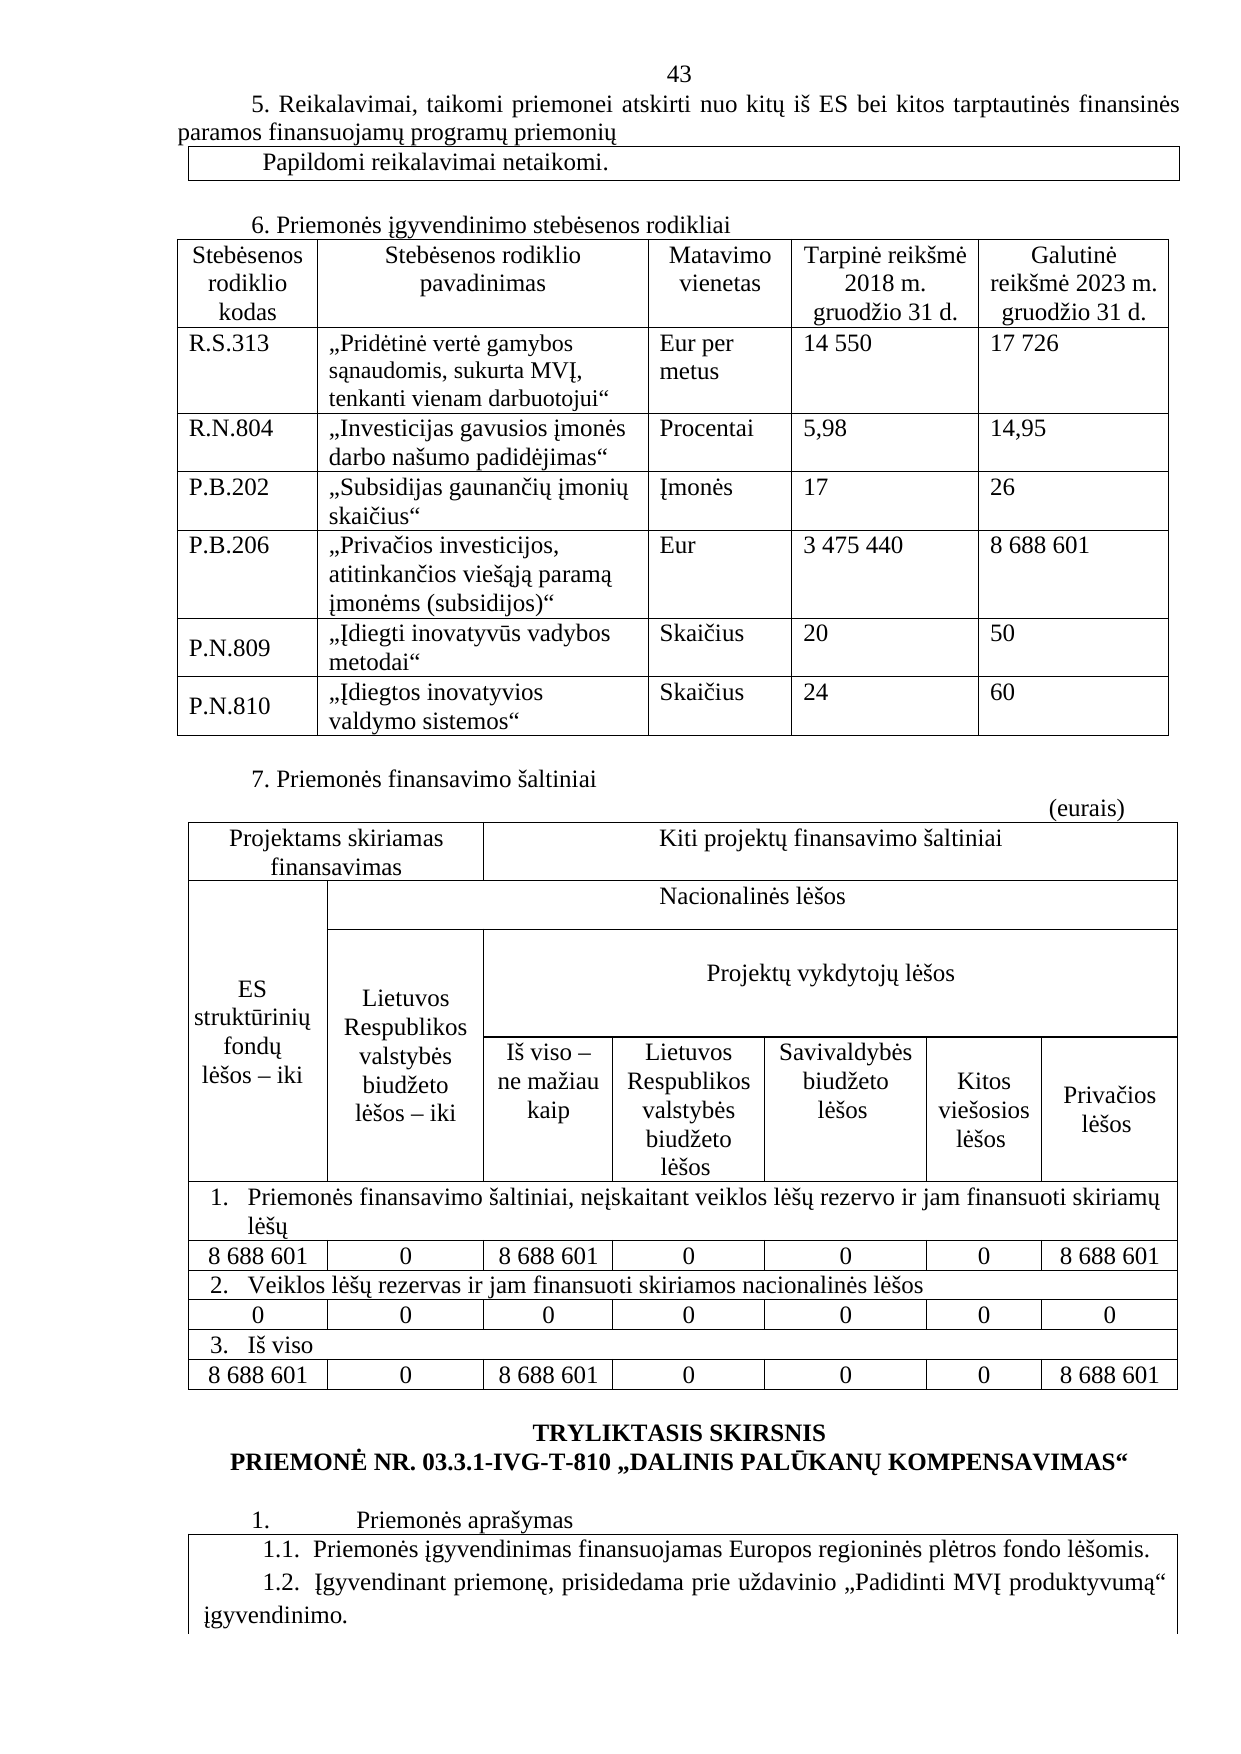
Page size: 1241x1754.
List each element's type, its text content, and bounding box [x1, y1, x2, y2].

table_cell 1. Priemonės finansavimo šaltiniai, neįskaitant veiklos lėšų rezervo ir jam finansuoti skiriamų lėšų [189, 1182, 1177, 1240]
table_cell 2. Veiklos lėšų rezervas ir jam finansuoti skiriamos nacionalinės lėšos [189, 1271, 1177, 1299]
table_cell 24 [792, 677, 978, 734]
table_cell 8 688 601 [189, 1360, 327, 1389]
table_header Tarpinė reikšmė 2018 m. gruodžio 31 d. [792, 240, 978, 327]
table_cell ES struktūrinių fondų lėšos – iki [189, 881, 327, 1181]
text 6. Priemonės įgyvendinimo stebėsenos rodikliai [177, 210, 1181, 239]
table_cell P.N.810 [178, 677, 317, 734]
table_cell P.B.206 [178, 531, 317, 617]
table_cell Eur [649, 531, 791, 617]
text PRIEMONĖ NR. 03.3.1-IVG-T-810 „DALINIS PALŪKANŲ KOMPENSAVIMAS“ [177, 1447, 1181, 1476]
table_cell 3. Iš viso [189, 1330, 1177, 1359]
text 5. Reikalavimai, taikomi priemonei atskirti nuo kitų iš ES bei kitos tarptautinės finansinės paramos finansuojamų programų priemonių [177, 89, 1181, 146]
table_cell „Investicijas gavusios įmonės darbo našumo padidėjimas“ [318, 414, 648, 471]
table_cell 17 726 [979, 328, 1168, 412]
table_cell „Pridėtinė vertė gamybos sąnaudomis, sukurta MVĮ, tenkanti vienam darbuotojui“ [318, 328, 648, 412]
table_cell P.N.809 [178, 619, 317, 676]
table_header Stebėsenos rodiklio kodas [178, 240, 317, 327]
text TRYLIKTASIS SKIRSNIS [177, 1418, 1181, 1447]
table_cell 8 688 601 [1042, 1360, 1177, 1389]
table_cell „Privačios investicijos, atitinkančios viešąją paramą įmonėms (subsidijos)“ [318, 531, 648, 617]
table_cell 0 [927, 1241, 1041, 1269]
table_cell 0 [328, 1241, 483, 1269]
table_cell 8 688 601 [979, 531, 1168, 617]
table_cell Skaičius [649, 677, 791, 734]
table_cell Projektų vykdytojų lėšos [484, 930, 1177, 1036]
table_header Matavimo vienetas [649, 240, 791, 327]
table_cell „Įdiegti inovatyvūs vadybos metodai“ [318, 619, 648, 676]
table_cell Lietuvos Respublikos valstybės biudžeto lėšos – iki [328, 930, 483, 1181]
table_cell R.S.313 [178, 328, 317, 412]
table_cell 0 [613, 1300, 764, 1329]
text (eurais) [177, 793, 1181, 822]
table_cell 0 [484, 1300, 612, 1329]
text 1. Priemonės aprašymas [215, 1505, 1181, 1533]
table_cell R.N.804 [178, 414, 317, 471]
table_cell 5,98 [792, 414, 978, 471]
table_cell 8 688 601 [484, 1241, 612, 1269]
table_cell 1.2. Įgyvendinant priemonę, prisidedama prie uždavinio „Padidinti MVĮ produktyvumą“ įgyvendinimo. [189, 1568, 1177, 1633]
table_cell Procentai [649, 414, 791, 471]
table_cell Iš viso – ne mažiau kaip [484, 1038, 612, 1181]
table_cell 8 688 601 [189, 1241, 327, 1269]
table_cell 0 [328, 1360, 483, 1389]
table_cell „Įdiegtos inovatyvios valdymo sistemos“ [318, 677, 648, 734]
table_header Stebėsenos rodiklio pavadinimas [318, 240, 648, 327]
table_cell 8 688 601 [484, 1360, 612, 1389]
table_cell 50 [979, 619, 1168, 676]
table_cell „Subsidijas gaunančių įmonių skaičius“ [318, 472, 648, 529]
table_cell 0 [613, 1360, 764, 1389]
table_cell Savivaldybės biudžeto lėšos [765, 1038, 926, 1181]
table_cell 0 [328, 1300, 483, 1329]
table_cell Kitos viešosios lėšos [927, 1038, 1041, 1181]
table_header Projektams skiriamas finansavimas [189, 823, 483, 880]
table_cell 0 [189, 1300, 327, 1329]
table_cell Privačios lėšos [1042, 1038, 1177, 1181]
table_header 1.1. Priemonės įgyvendinimas finansuojamas Europos regioninės plėtros fondo lėšomis. [189, 1535, 1177, 1567]
table_cell Nacionalinės lėšos [328, 881, 1177, 928]
table_cell 20 [792, 619, 978, 676]
table_cell 14 550 [792, 328, 978, 412]
table_header Kiti projektų finansavimo šaltiniai [484, 823, 1177, 880]
table_cell Lietuvos Respublikos valstybės biudžeto lėšos [613, 1038, 764, 1181]
table_cell 0 [1042, 1300, 1177, 1329]
table_cell 26 [979, 472, 1168, 529]
table_cell Skaičius [649, 619, 791, 676]
table_cell 17 [792, 472, 978, 529]
table_cell 0 [613, 1241, 764, 1269]
table_cell 0 [765, 1300, 926, 1329]
table_cell 0 [927, 1360, 1041, 1389]
table_cell Įmonės [649, 472, 791, 529]
table_cell P.B.202 [178, 472, 317, 529]
table_cell 8 688 601 [1042, 1241, 1177, 1269]
text 7. Priemonės finansavimo šaltiniai [251, 764, 1181, 793]
table_cell 0 [927, 1300, 1041, 1329]
table_cell 0 [765, 1241, 926, 1269]
table_cell 60 [979, 677, 1168, 734]
table_header Papildomi reikalavimai netaikomi. [189, 147, 1179, 180]
table_cell 14,95 [979, 414, 1168, 471]
table_cell Eur per metus [649, 328, 791, 412]
table_cell 3 475 440 [792, 531, 978, 617]
table_header Galutinė reikšmė 2023 m. gruodžio 31 d. [979, 240, 1168, 327]
table_cell 0 [765, 1360, 926, 1389]
